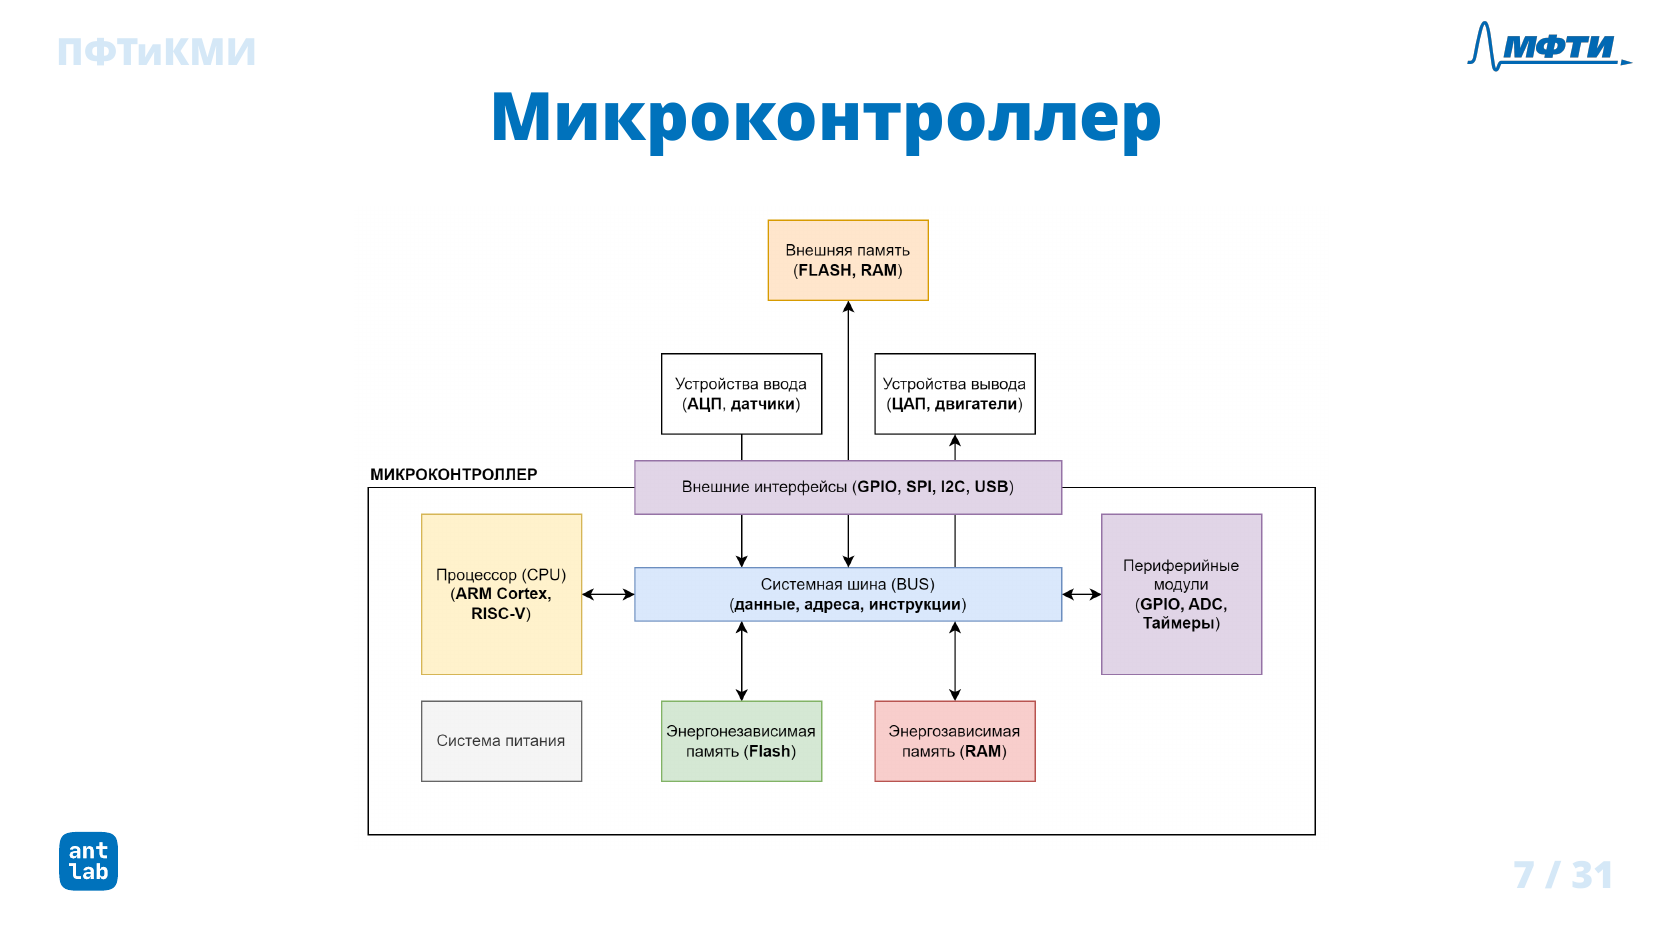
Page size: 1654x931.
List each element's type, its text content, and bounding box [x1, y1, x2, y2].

picture [354, 206, 1329, 850]
picture [1446, 0, 1654, 93]
title Микроконтроллер [82, 37, 1571, 193]
